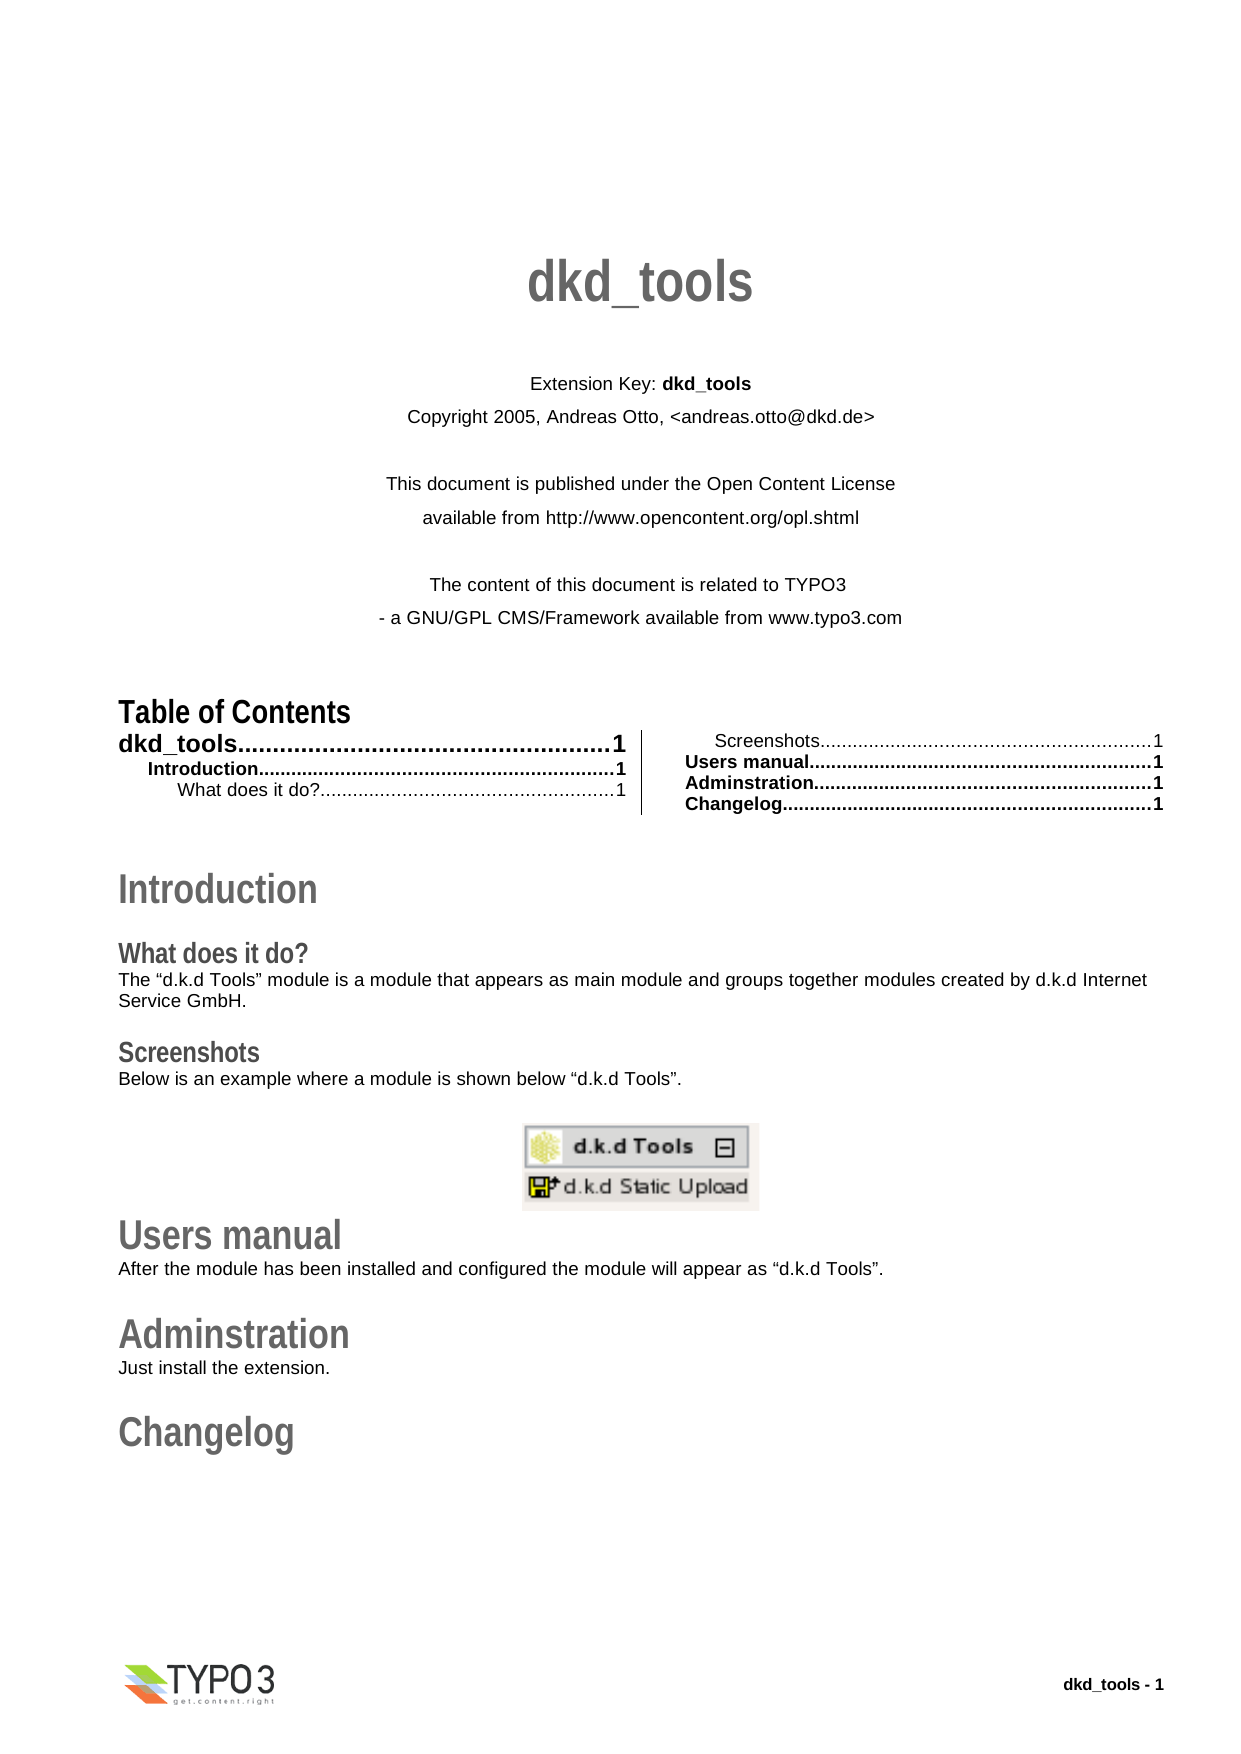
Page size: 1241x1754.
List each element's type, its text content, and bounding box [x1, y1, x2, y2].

text Below is an example where a module is shown below “d.k.d Tools”. [118, 1068, 1163, 1089]
subtitle Introduction [118, 865, 1163, 913]
picture [119, 1659, 280, 1710]
text Users manual 1 [685, 751, 1163, 772]
text What does it do? 1 [177, 779, 626, 800]
text available from http://www.opencontent.org/opl.shtml [118, 507, 1163, 528]
text Copyright 2005, Andreas Otto, <andreas.otto@dkd.de> [118, 406, 1163, 427]
picture [522, 1123, 760, 1211]
subtitle Screenshots [118, 1035, 1163, 1068]
text The “d.k.d Tools” module is a module that appears as main module and groups together modules created by d.k.d Internet Service GmbH. [118, 970, 1163, 1012]
subtitle dkd_tools [118, 247, 1163, 314]
subtitle Changelog [118, 1408, 1163, 1456]
text Changelog 1 [685, 793, 1163, 814]
text dkd_tools 1 [118, 730, 626, 758]
text Adminstration 1 [685, 772, 1163, 793]
text Extension Key: dkd_tools [118, 373, 1163, 394]
subtitle Users manual [118, 1211, 1163, 1258]
text Just install the extension. [118, 1357, 1163, 1378]
subtitle Table of Contents [118, 692, 1163, 730]
subtitle What does it do? [118, 937, 1163, 970]
subtitle Adminstration [118, 1309, 1163, 1357]
text - a GNU/GPL CMS/Framework available from www.typo3.com [118, 608, 1163, 629]
text The content of this document is related to TYPO3 [118, 574, 1163, 595]
text This document is published under the Open Content License [118, 473, 1163, 494]
text Screenshots 1 [714, 730, 1163, 751]
text After the module has been installed and configured the module will appear as “d.k.d Tools”. [118, 1258, 1163, 1279]
text Introduction 1 [148, 758, 626, 779]
